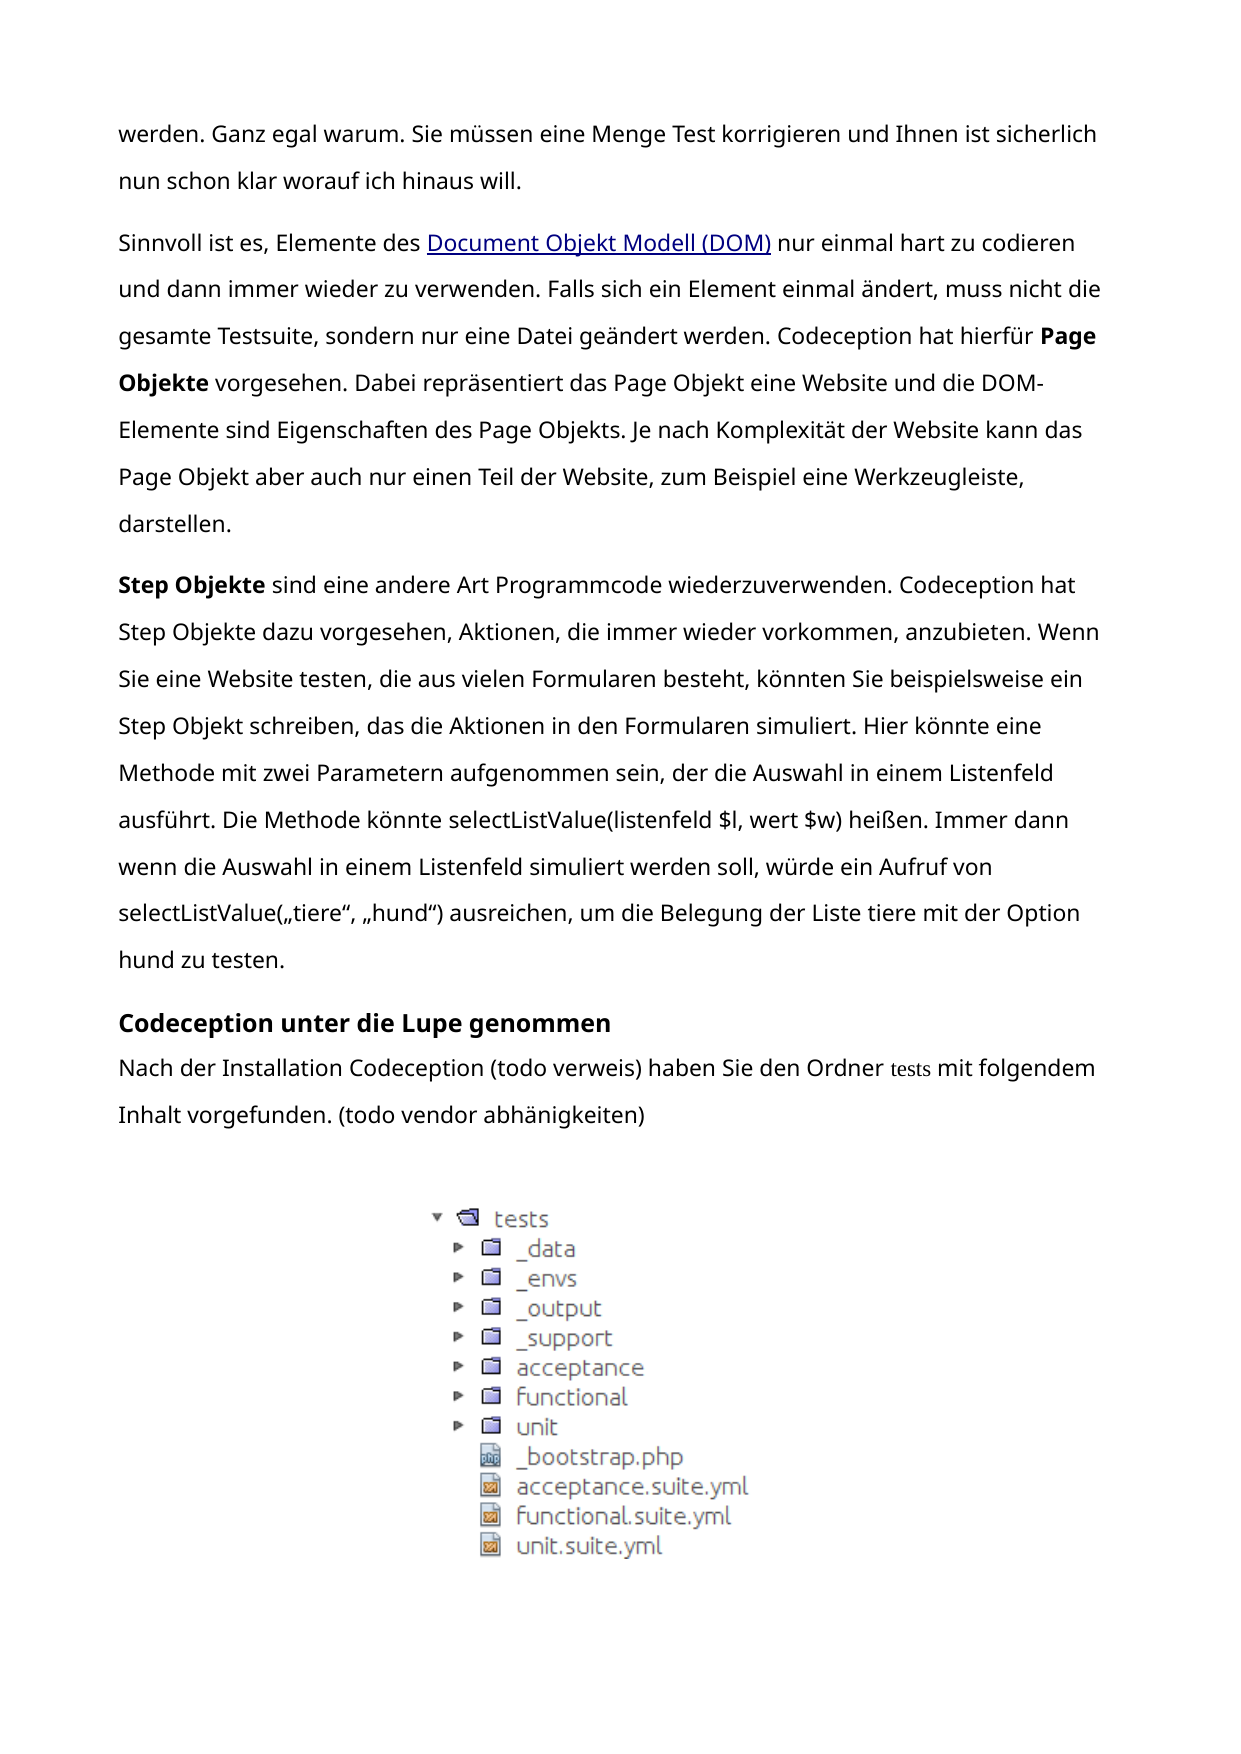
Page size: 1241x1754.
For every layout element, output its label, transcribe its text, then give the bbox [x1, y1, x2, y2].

text Sinnvoll ist es, Elemente des Document Objekt Modell (DOM) nur einmal hart zu codieren und dann immer wieder zu verwenden. Falls sich ein Element einmal ändert, muss nicht die gesamte Testsuite, sondern nur eine Datei geändert werden. Codeception hat hierfür Page Objekte vorgesehen. Dabei repräsentiert das Page Objekt eine Website und die DOM-Elemente sind Eigenschaften des Page Objekts. Je nach Komplexität der Website kann das Page Objekt aber auch nur einen Teil der Website, zum Beispiel eine Werkzeugleiste, darstellen. [118, 226, 1122, 539]
text Nach der Installation Codeception (todo verweis) haben Sie den Ordner tests mit folgendem Inhalt vorgefunden. (todo vendor abhänigkeiten) [118, 1052, 1122, 1130]
text werden. Ganz egal warum. Sie müssen eine Menge Test korrigieren und Ihnen ist sicherlich nun schon klar worauf ich hinaus will. [118, 118, 1122, 196]
subtitle Codeception unter die Lupe genommen [118, 1006, 1122, 1040]
text Step Objekte sind eine andere Art Programmcode wiederzuverwenden. Codeception hat Step Objekte dazu vorgesehen, Aktionen, die immer wieder vorkommen, anzubieten. Wenn Sie eine Website testen, die aus vielen Formularen besteht, könnten Sie beispielsweise ein Step Objekt schreiben, das die Aktionen in den Formularen simuliert. Hier könnte eine Methode mit zwei Parametern aufgenommen sein, der die Auswahl in einem Listenfeld ausführt. Die Methode könnte selectListValue(listenfeld $l, wert $w) heißen. Immer dann wenn die Auswahl in einem Listenfeld simuliert werden soll, würde ein Aufruf von selectListValue(„tiere“, „hund“) ausreichen, um die Belegung der Liste tiere mit der Option hund zu testen. [118, 569, 1122, 975]
picture [421, 1204, 819, 1559]
